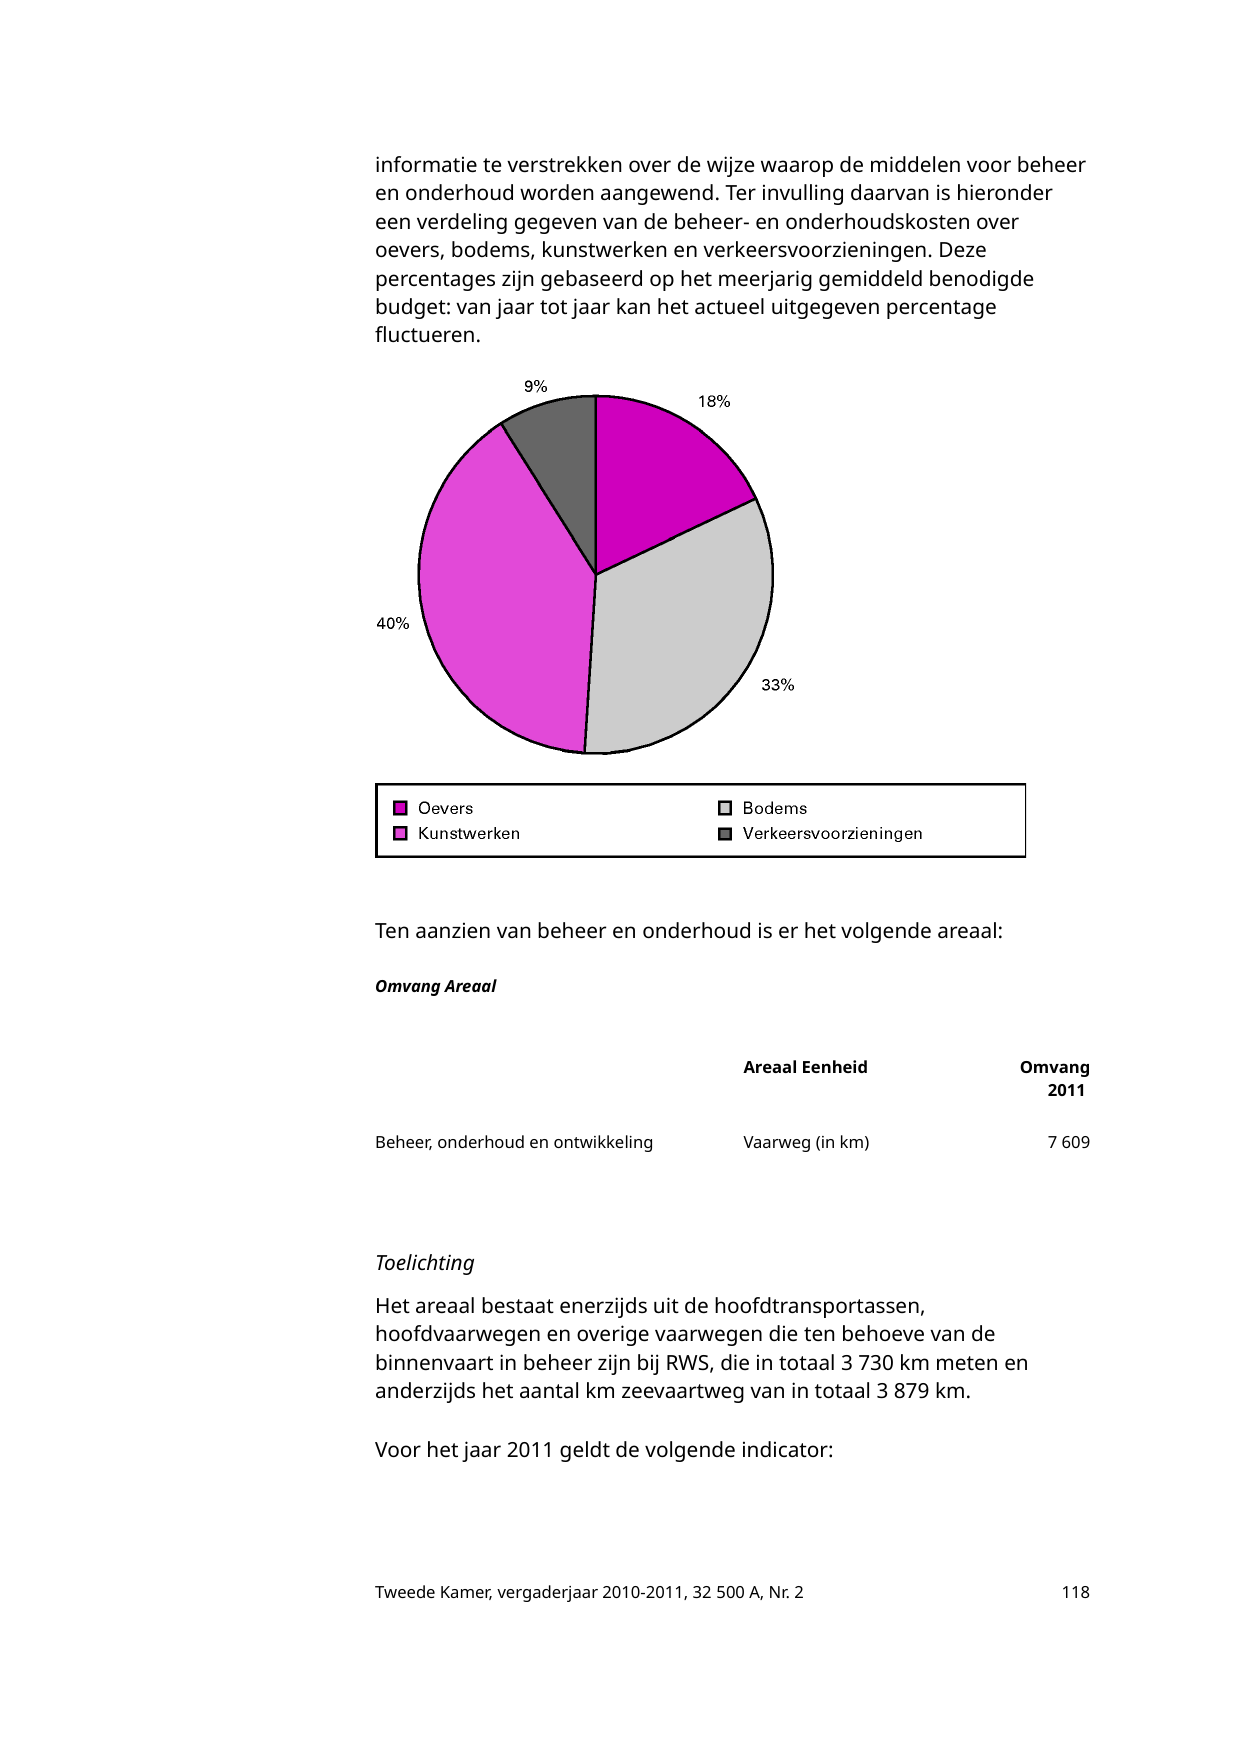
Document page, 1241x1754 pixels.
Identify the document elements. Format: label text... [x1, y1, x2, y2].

text informatie te verstrekken over de wijze waarop de middelen voor beheer en onderhoud worden aangewend. Ter invulling daarvan is hieronder een verdeling gegeven van de beheer- en onderhoudskosten over oevers, bodems, kunstwerken en verkeersvoorzieningen. Deze percentages zijn gebaseerd op het meerjarig gemiddeld benodigde budget: van jaar tot jaar kan het actueel uitgegeven percentage fluctueren. [375, 150, 1090, 349]
table_header [375, 1055, 743, 1131]
table_cell Beheer, onderhoud en ontwikkeling [375, 1131, 743, 1189]
text Ten aanzien van beheer en onderhoud is er het volgende areaal: [375, 916, 1090, 945]
table_cell Vaarweg (in km) [743, 1131, 902, 1189]
table_cell [902, 1131, 996, 1189]
table_header Omvang 2011 [996, 1055, 1090, 1131]
text Het areaal bestaat enerzijds uit de hoofdtransportassen, hoofdvaarwegen en overige vaarwegen die ten behoeve van de binnenvaart in beheer zijn bij RWS, die in totaal 3 730 km meten en anderzijds het aantal km zeevaartweg van in totaal 3 879 km. [375, 1291, 1090, 1405]
text Toelichting [375, 1248, 1090, 1276]
text Omvang Areaal [375, 975, 1090, 997]
text Voor het jaar 2011 geldt de volgende indicator: [375, 1435, 1090, 1463]
table_header [902, 1055, 996, 1131]
picture [375, 379, 1027, 858]
table_header Areaal Eenheid [743, 1055, 902, 1131]
table_cell 7 609 [996, 1131, 1090, 1189]
